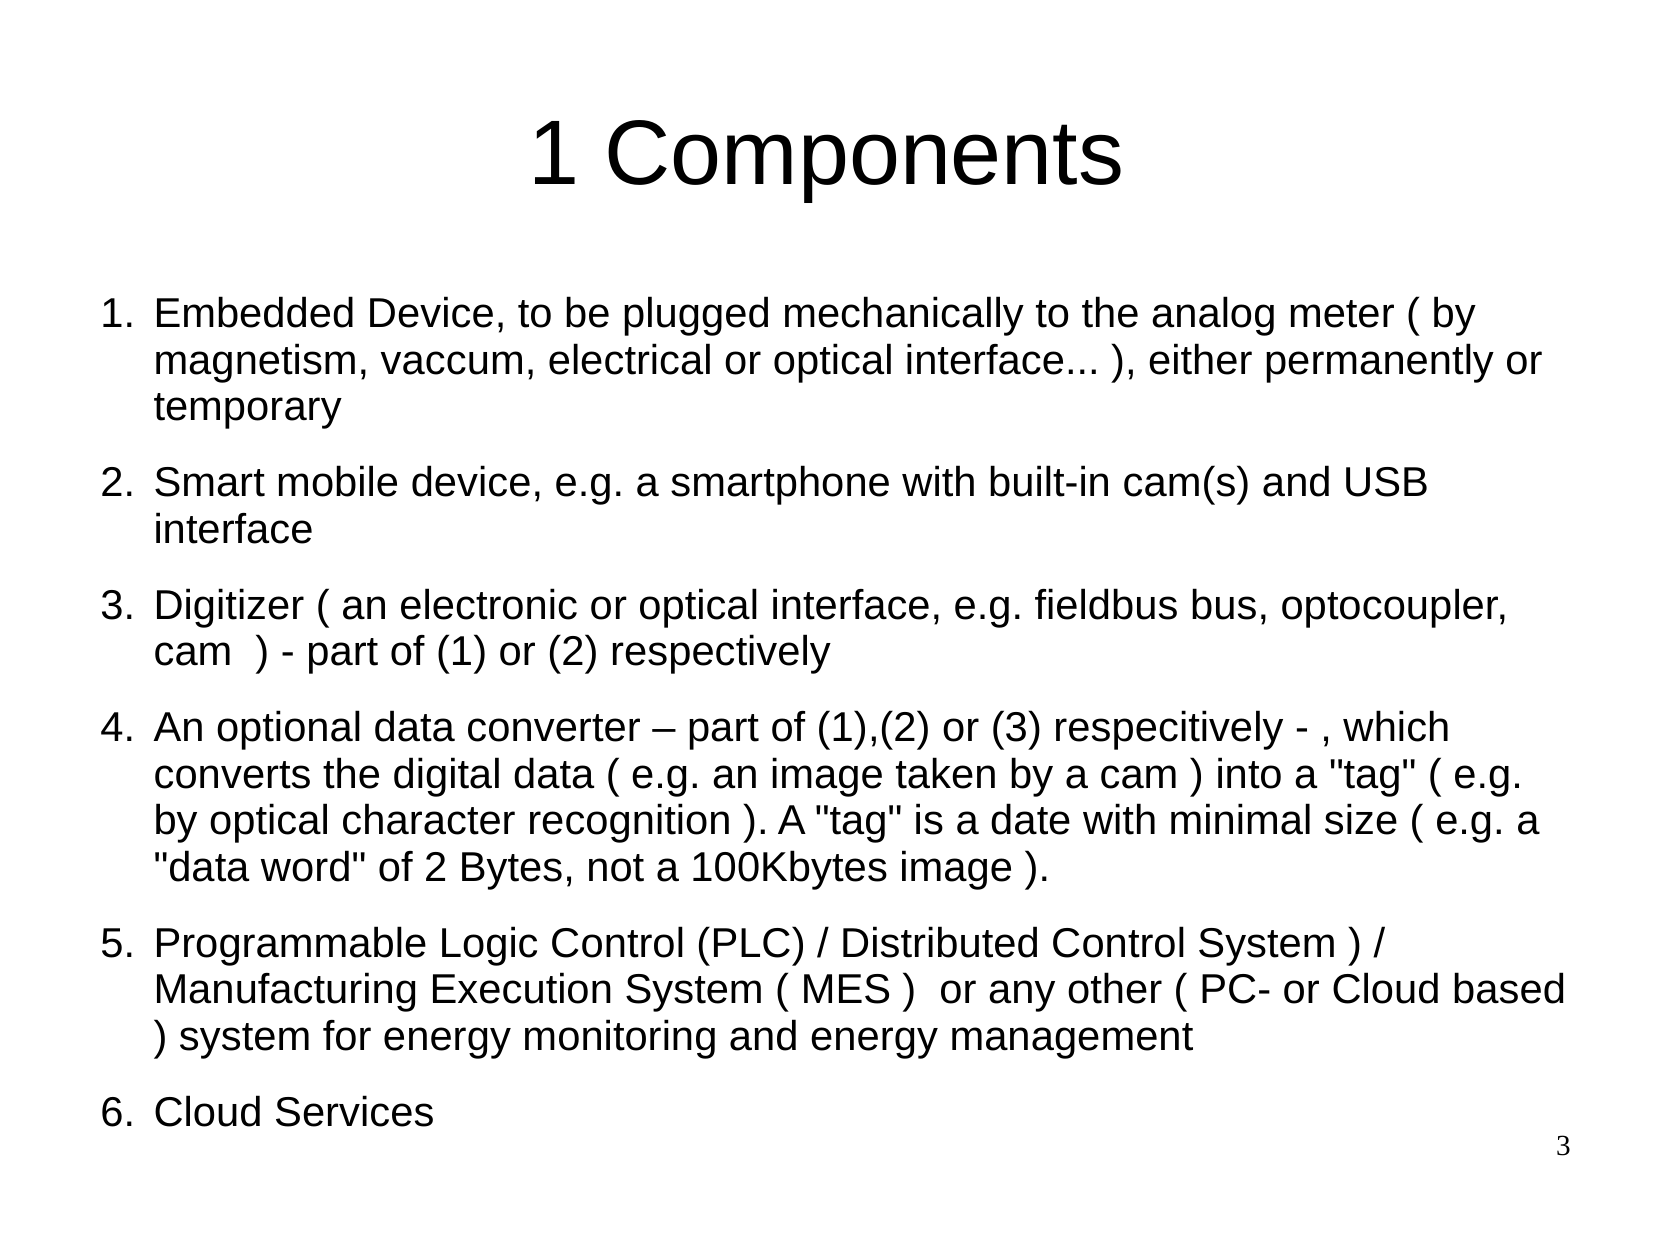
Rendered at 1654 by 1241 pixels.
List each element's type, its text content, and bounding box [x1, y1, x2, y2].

title 1 Components [82, 49, 1571, 257]
list Embedded Device, to be plugged mechanically to the analog meter ( by magnetism, vaccum, electrical or optical interface... ), either permanently or temporary Smart mobile device, e.g. a smartphone with built-in cam(s) and USB interface Digitizer ( an electronic or optical interface, e.g. fieldbus bus, optocoupler, cam ) - part of (1) or (2) respectively An optional data converter – part of (1),(2) or (3) respecitively - , which converts the digital data ( e.g. an image taken by a cam ) into a "tag" ( e.g. by optical character recognition ). A "tag" is a date with minimal size ( e.g. a "data word" of 2 Bytes, not a 100Kbytes image ). Programmable Logic Control (PLC) / Distributed Control System ) / Manufacturing Execution System ( MES ) or any other ( PC- or Cloud based ) system for energy monitoring and energy management Cloud Services [82, 290, 1571, 1140]
